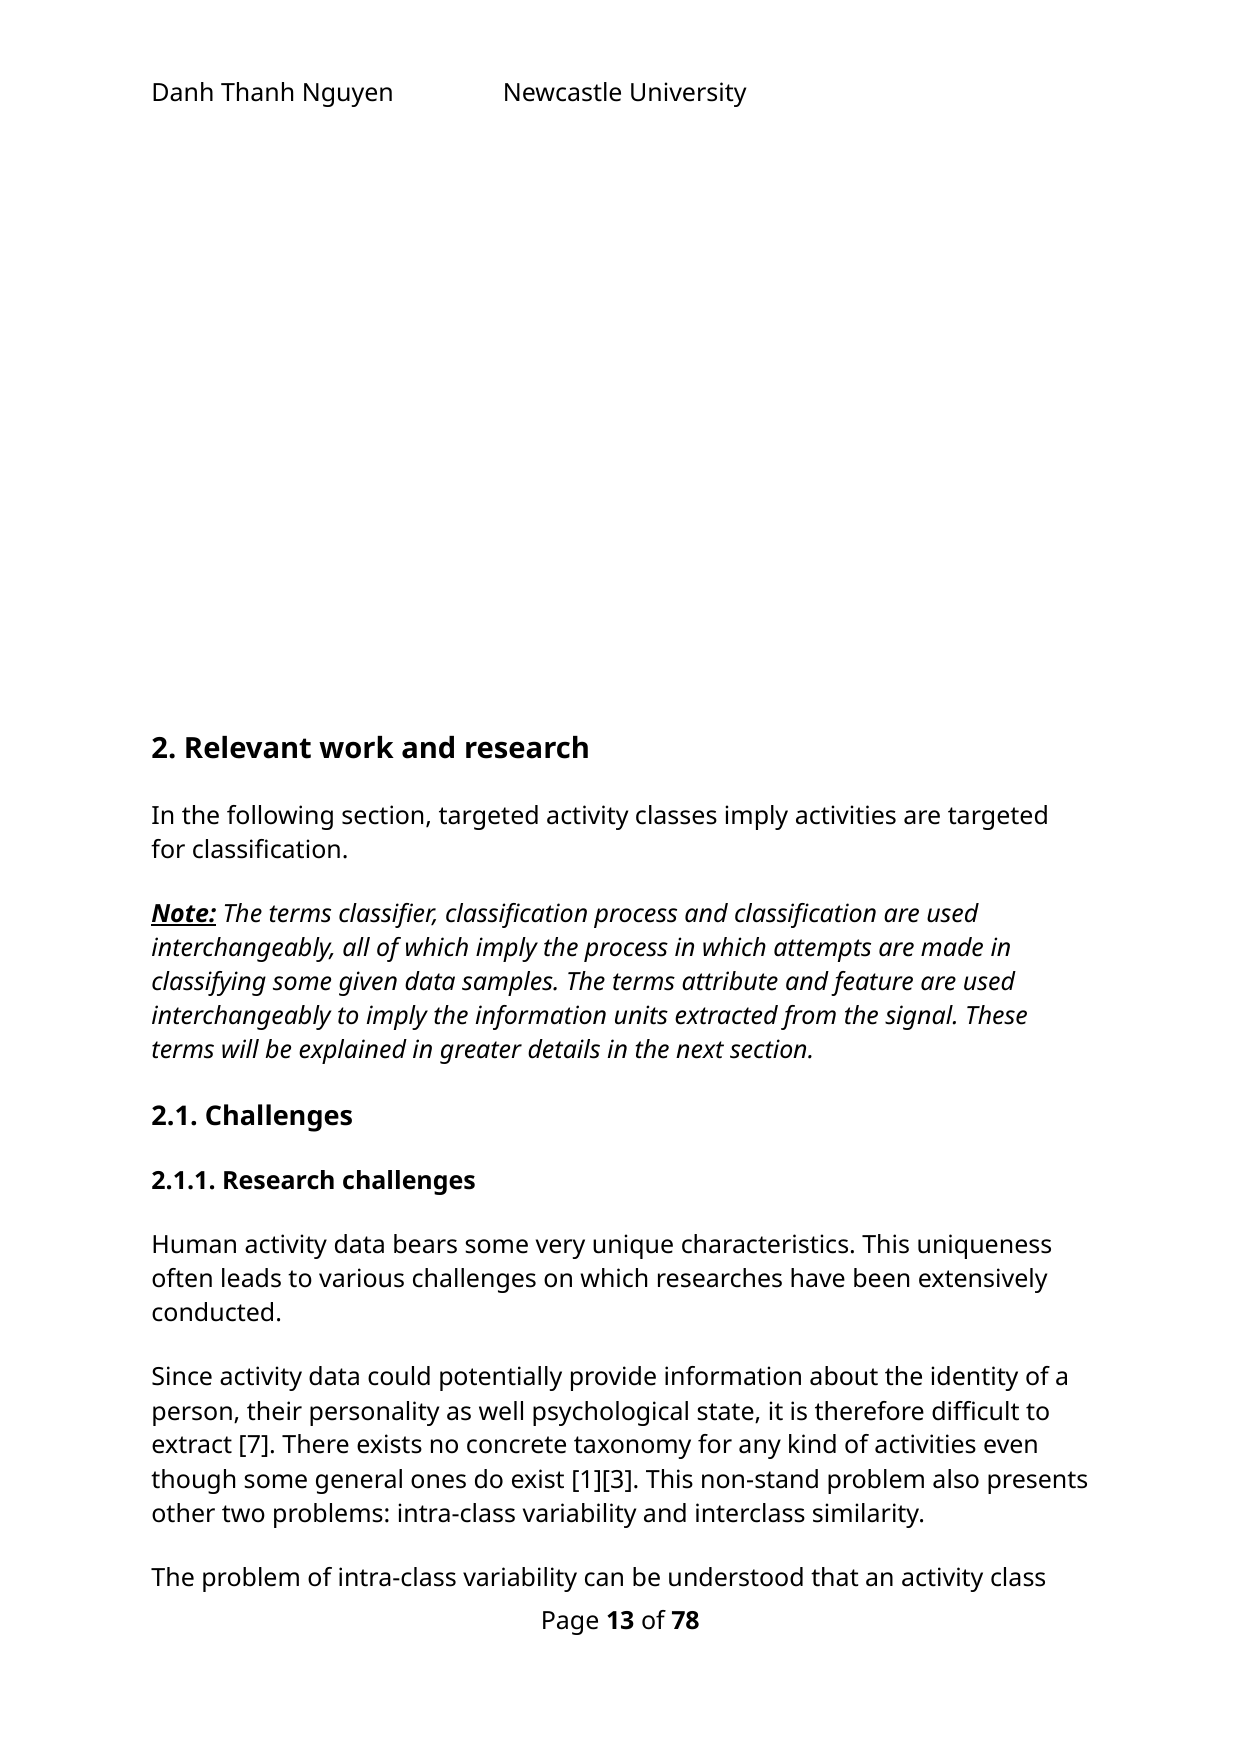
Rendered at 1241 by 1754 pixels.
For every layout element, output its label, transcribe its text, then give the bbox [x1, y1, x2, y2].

text 2. Relevant work and research [151, 728, 1089, 767]
text 2.1.1. Research challenges [151, 1163, 1089, 1197]
text Note: The terms classifier, classification process and classification are used interchangeably, all of which imply the process in which attempts are made in classifying some given data samples. The terms attribute and feature are used interchangeably to imply the information units extracted from the signal. These terms will be explained in greater details in the next section. [151, 896, 1089, 1066]
text Human activity data bears some very unique characteristics. This uniqueness often leads to various challenges on which researches have been extensively conducted. [151, 1227, 1089, 1329]
text Since activity data could potentially provide information about the identity of a person, their personality as well psychological state, it is therefore difficult to extract [7]. There exists no concrete taxonomy for any kind of activities even though some general ones do exist [1][3]. This non-stand problem also presents other two problems: intra-class variability and interclass similarity. [151, 1359, 1089, 1529]
text In the following section, targeted activity classes imply activities are targeted for classification. [151, 797, 1089, 866]
text 2.1. Challenges [151, 1096, 1089, 1133]
text The problem of intra-class variability can be understood that an activity class [151, 1559, 1089, 1593]
